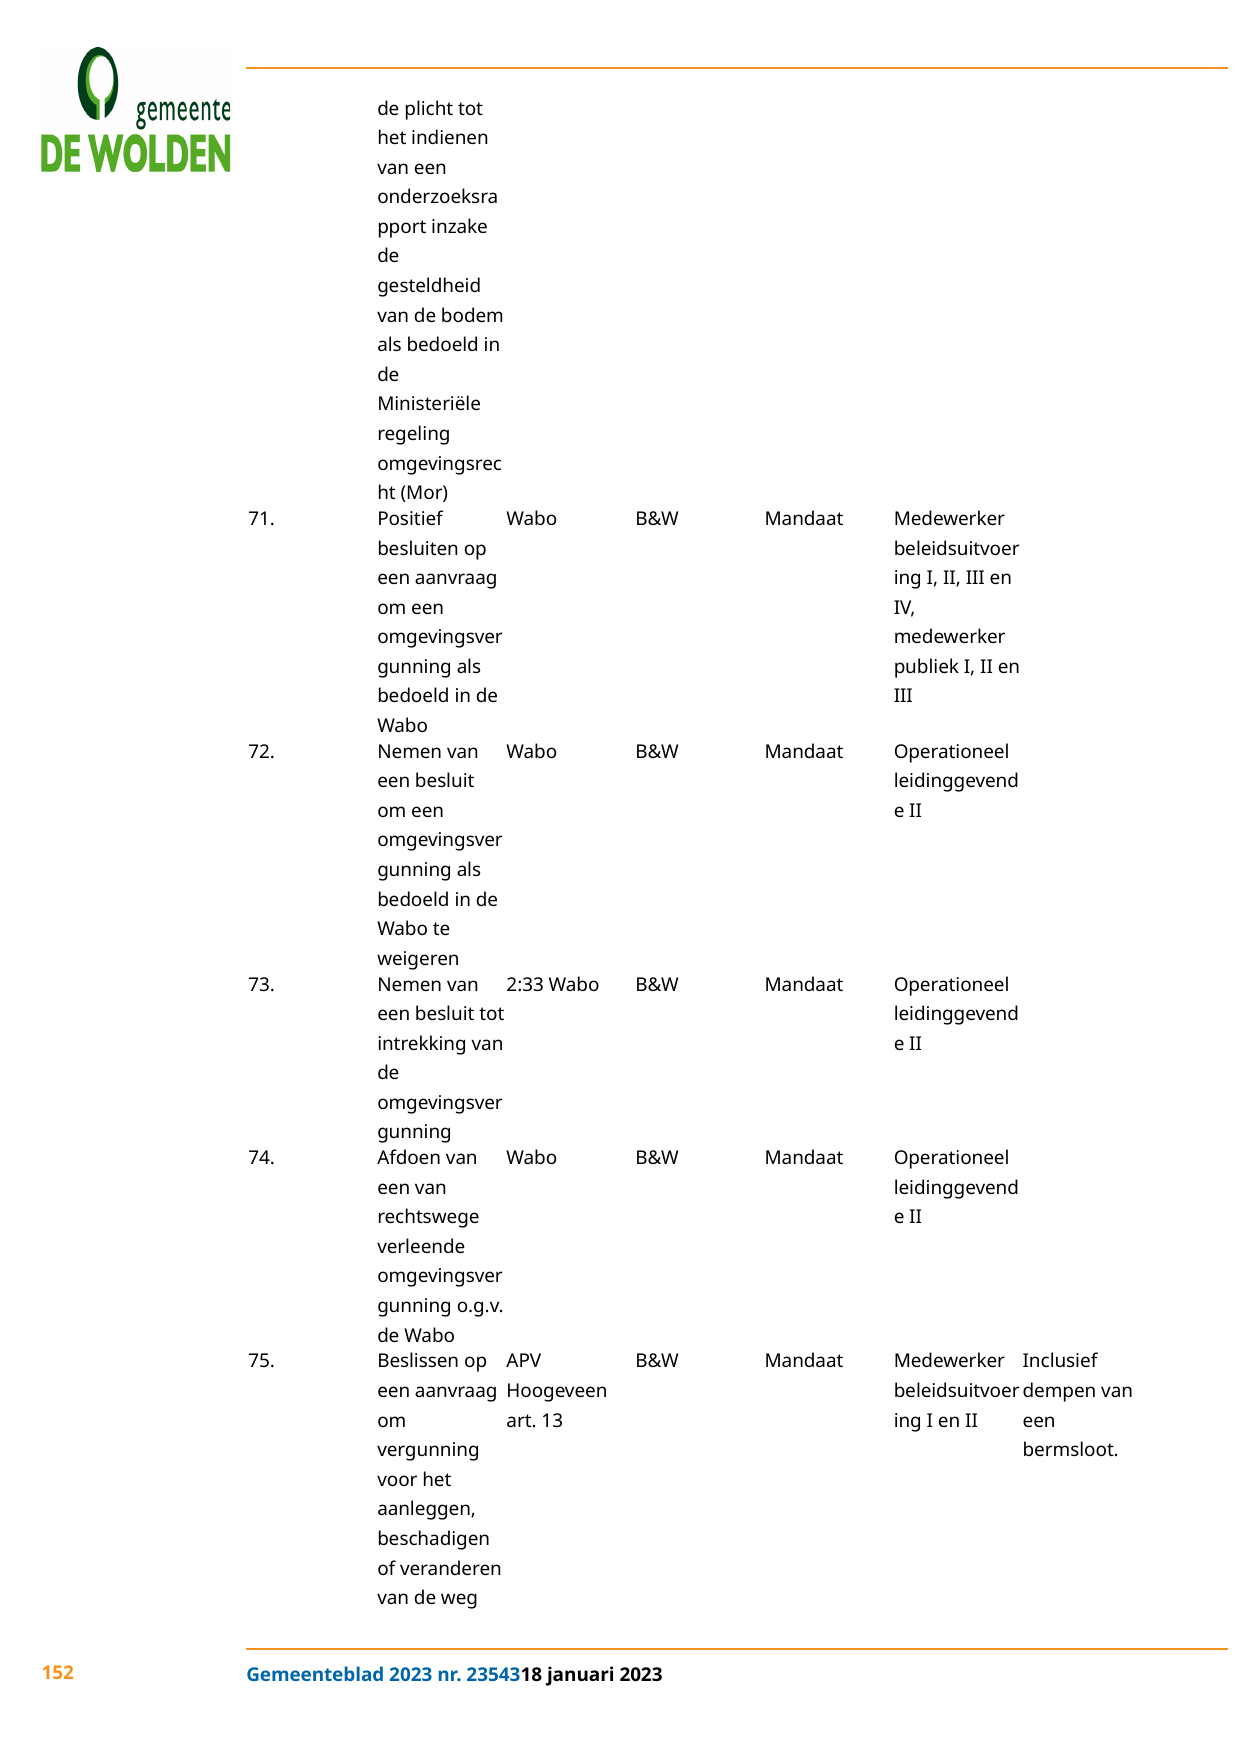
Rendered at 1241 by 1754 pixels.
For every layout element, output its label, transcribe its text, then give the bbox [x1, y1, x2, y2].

table_cell [1023, 738, 1152, 971]
table_cell [1023, 1144, 1152, 1348]
table_cell [248, 971, 377, 1144]
table_cell Medewerker beleidsuitvoering I en II [894, 1348, 1022, 1610]
table_cell [248, 505, 377, 738]
table_cell [248, 95, 377, 505]
table_cell Positief besluiten op een aanvraag om een omgevingsvergunning als bedoeld in de Wabo [377, 505, 506, 738]
table_cell Operationeel leidinggevende II [894, 738, 1022, 971]
table_cell [635, 95, 764, 505]
table_cell [1023, 971, 1152, 1144]
table_cell Operationeel leidinggevende II [894, 1144, 1022, 1348]
table_cell [506, 95, 635, 505]
table_cell 2:33 Wabo [506, 971, 635, 1144]
table_cell [248, 1348, 377, 1610]
table_cell [764, 95, 893, 505]
table_cell [894, 95, 1022, 505]
table_cell [248, 1144, 377, 1348]
table_cell Afdoen van een van rechtswege verleende omgevingsvergunning o.g.v. de Wabo [377, 1144, 506, 1348]
table_cell Mandaat [764, 738, 893, 971]
table_cell B&W [635, 505, 764, 738]
table_cell Medewerker beleidsuitvoering I, II, III en IV, medewerker publiek I, II en III [894, 505, 1022, 738]
table_cell Wabo [506, 1144, 635, 1348]
table_cell [1023, 95, 1152, 505]
table_cell [1023, 505, 1152, 738]
table_cell B&W [635, 738, 764, 971]
table_cell B&W [635, 1348, 764, 1610]
table_cell Mandaat [764, 505, 893, 738]
table_cell B&W [635, 1144, 764, 1348]
table_cell de plicht tot het indienen van een onderzoeksrapport inzake de gesteldheid van de bodem als bedoeld in de Ministeriële regeling omgevingsrecht (Mor) [377, 95, 506, 505]
table_cell [248, 738, 377, 971]
table_cell Inclusief dempen van een bermsloot. [1023, 1348, 1152, 1610]
table_cell Beslissen op een aanvraag om vergunning voor het aanleggen, beschadigen of veranderen van de weg [377, 1348, 506, 1610]
table_cell Mandaat [764, 1144, 893, 1348]
picture [41, 47, 231, 172]
table_cell Operationeel leidinggevende II [894, 971, 1022, 1144]
table_cell B&W [635, 971, 764, 1144]
table_cell Mandaat [764, 971, 893, 1144]
table_cell Wabo [506, 505, 635, 738]
table_cell APV Hoogeveen art. 13 [506, 1348, 635, 1610]
table_cell Nemen van een besluit tot intrekking van de omgevingsvergunning [377, 971, 506, 1144]
table_cell Nemen van een besluit om een omgevingsvergunning als bedoeld in de Wabo te weigeren [377, 738, 506, 971]
table_cell Mandaat [764, 1348, 893, 1610]
table_cell Wabo [506, 738, 635, 971]
